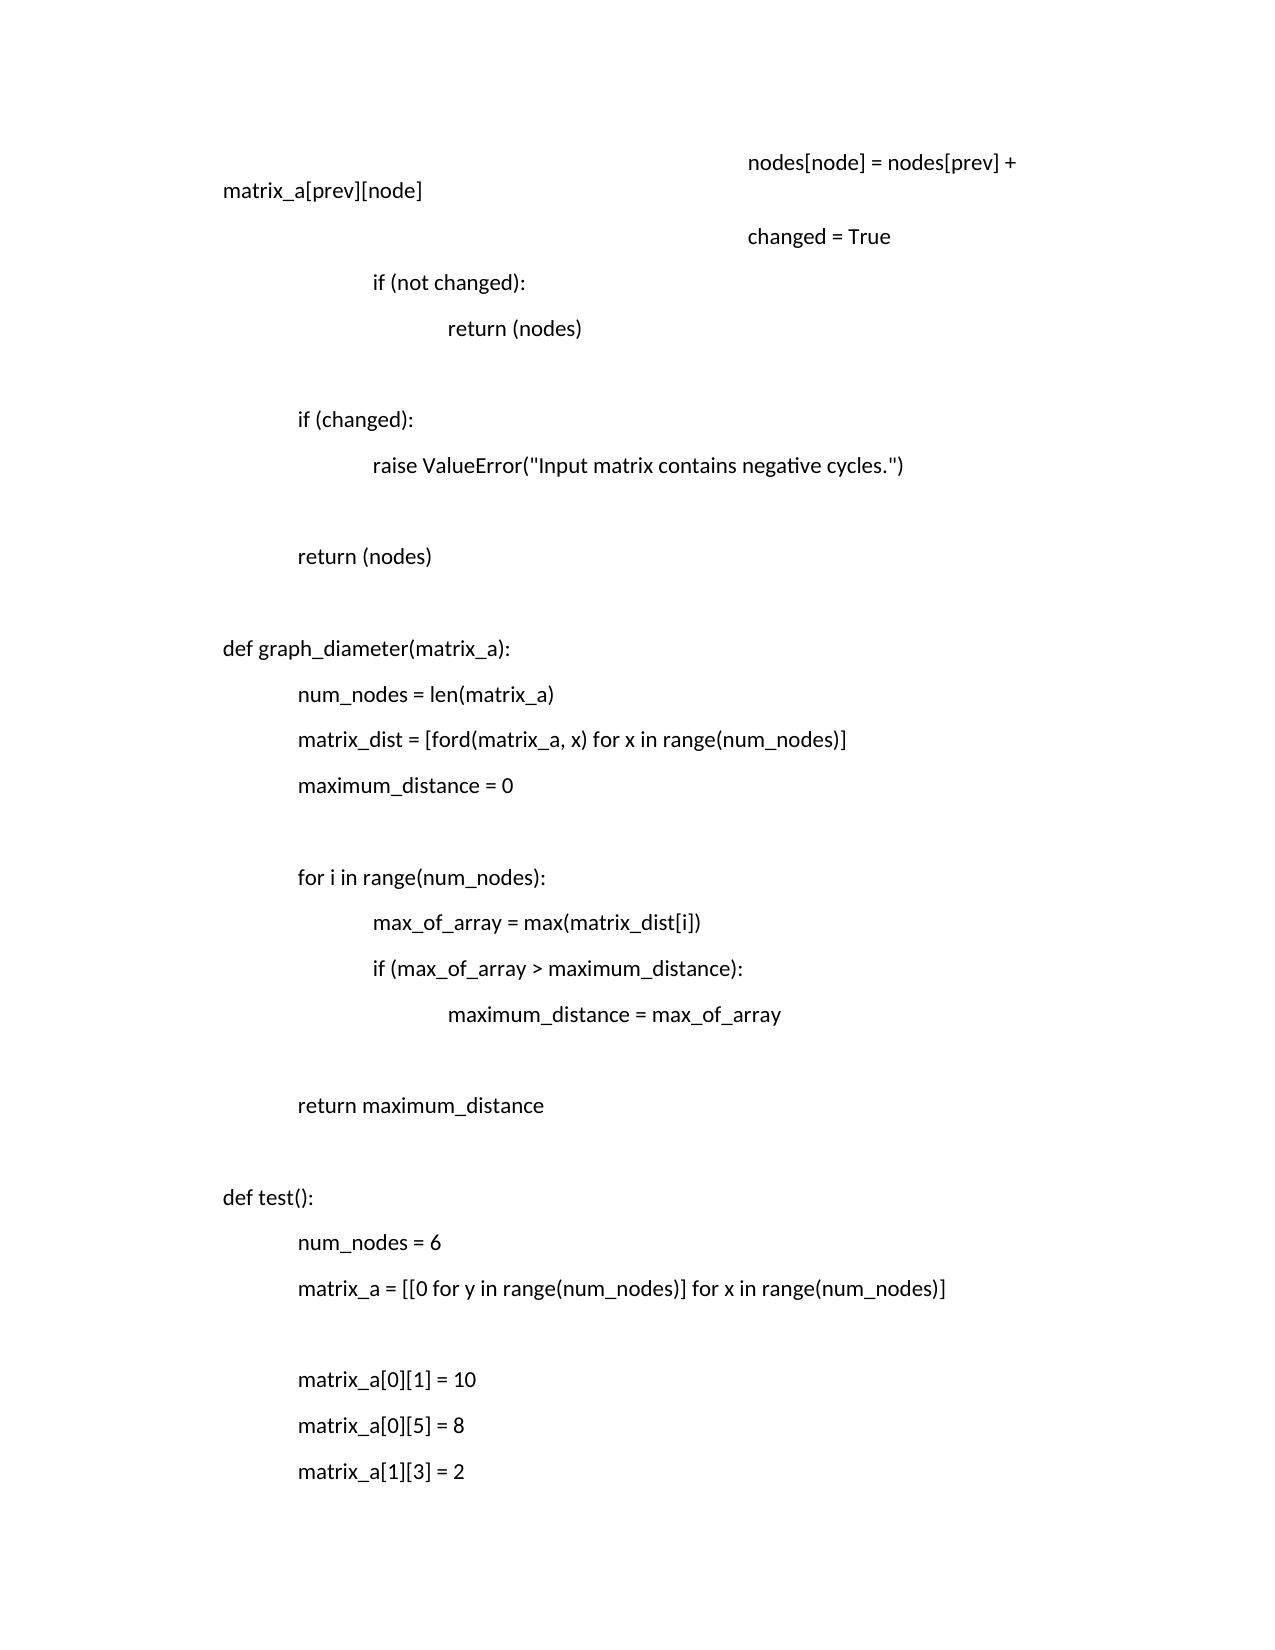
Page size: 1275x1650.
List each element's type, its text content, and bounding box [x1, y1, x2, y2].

list matrix_a[0][1] = 10 [223, 1366, 1127, 1394]
list for i in range(num_nodes): [223, 863, 1127, 891]
list if (not changed): [223, 268, 1127, 296]
list matrix_a[0][5] = 8 [223, 1411, 1127, 1439]
list def graph_diameter(matrix_a): [223, 634, 1127, 662]
list max_of_array = max(matrix_dist[i]) [223, 908, 1127, 936]
list if (max_of_array > maximum_distance): [223, 954, 1127, 982]
list num_nodes = len(matrix_a) [223, 680, 1127, 708]
list return (nodes) [223, 314, 1127, 342]
list if (changed): [223, 405, 1127, 433]
list return (nodes) [223, 542, 1127, 571]
list changed = True [223, 222, 1127, 250]
list matrix_a = [[0 for y in range(num_nodes)] for x in range(num_nodes)] [223, 1274, 1127, 1302]
list num_nodes = 6 [223, 1228, 1127, 1256]
list matrix_dist = [ford(matrix_a, x) for x in range(num_nodes)] [223, 725, 1127, 753]
list def test(): [223, 1183, 1127, 1211]
list raise ValueError("Input matrix contains negative cycles.") [223, 451, 1127, 479]
list return maximum_distance [223, 1091, 1127, 1119]
list maximum_distance = 0 [223, 771, 1127, 799]
list maximum_distance = max_of_array [223, 1000, 1127, 1028]
list nodes[node] = nodes[prev] + matrix_a[prev][node] [223, 148, 1127, 205]
list matrix_a[1][3] = 2 [223, 1457, 1127, 1485]
